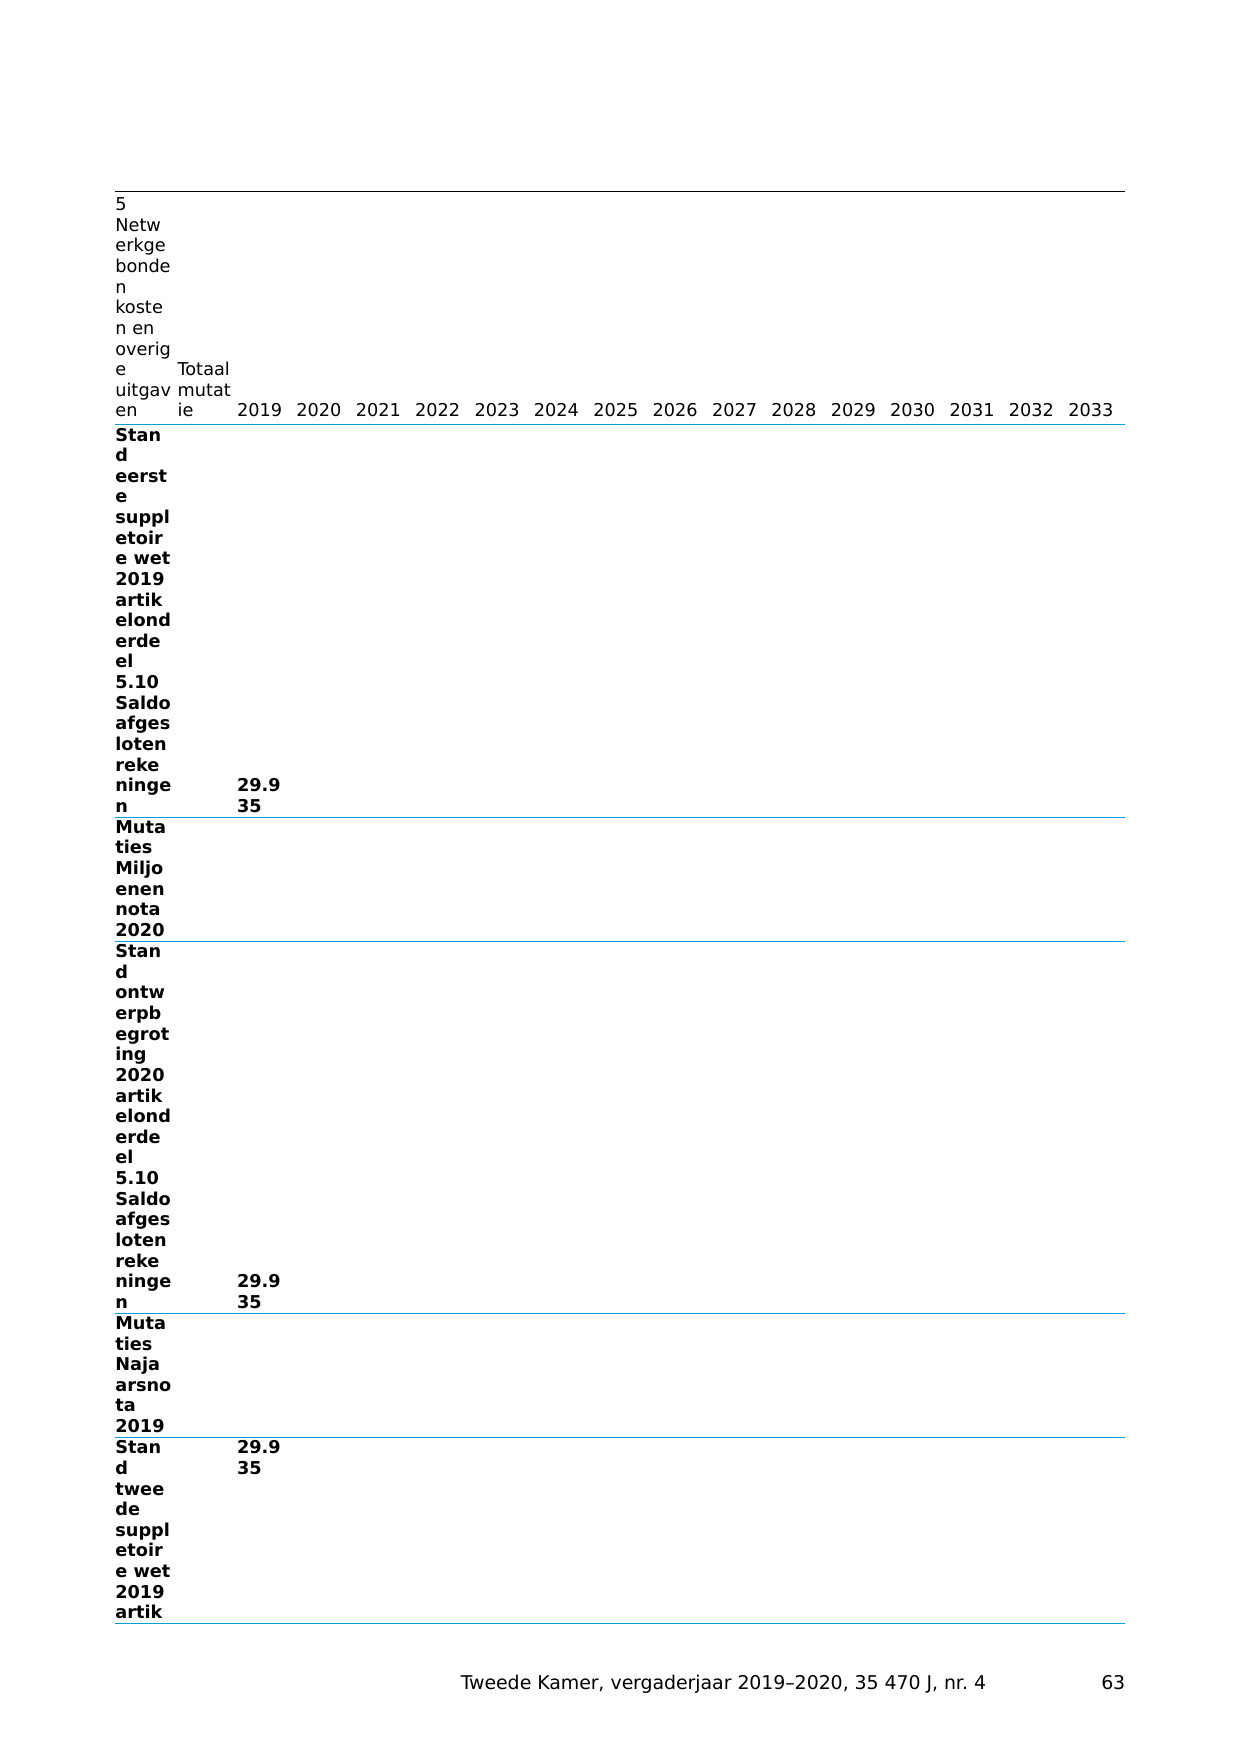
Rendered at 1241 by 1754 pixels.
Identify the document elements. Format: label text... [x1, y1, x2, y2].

table_cell [1006, 1314, 1065, 1437]
table_cell [590, 425, 649, 816]
table_cell [175, 1438, 234, 1623]
table_header 2022 [412, 192, 471, 424]
table_cell [887, 942, 946, 1312]
table_header 2030 [887, 192, 946, 424]
table_header 2031 [946, 192, 1006, 424]
table_cell [353, 1314, 412, 1437]
table_cell [1006, 942, 1065, 1312]
table_cell [768, 818, 828, 941]
table_cell [175, 818, 234, 941]
table_cell [471, 942, 531, 1312]
table_cell [531, 1438, 590, 1623]
table_cell [1065, 425, 1125, 816]
table_header Totaal mutatie [175, 192, 234, 424]
table_cell [590, 942, 649, 1312]
table_cell Stand tweede suppletoire wet 2019 artik [115, 1438, 174, 1623]
table_cell [293, 818, 353, 941]
table_cell [650, 425, 709, 816]
table_cell [293, 942, 353, 1312]
table_header 2028 [768, 192, 828, 424]
table_cell [946, 1314, 1006, 1437]
table_cell [828, 1438, 887, 1623]
table_header 2019 [234, 192, 293, 424]
table_cell [1006, 1438, 1065, 1623]
table_cell [293, 1314, 353, 1437]
table_cell [590, 1314, 649, 1437]
table_cell [1065, 942, 1125, 1312]
table_cell [709, 942, 768, 1312]
table_cell [887, 818, 946, 941]
table_cell [412, 1438, 471, 1623]
table_cell [471, 1438, 531, 1623]
table_cell [650, 1438, 709, 1623]
table_cell [887, 425, 946, 816]
table_cell [650, 1314, 709, 1437]
table_cell Stand eerste suppletoire wet 2019 artikelonderdeel 5.10 Saldo afgesloten rekeningen [115, 425, 174, 816]
table_cell [768, 1314, 828, 1437]
table_cell [531, 425, 590, 816]
table_cell [946, 942, 1006, 1312]
table_cell [175, 425, 234, 816]
table_cell [709, 1314, 768, 1437]
table_cell [887, 1438, 946, 1623]
table_cell [1006, 425, 1065, 816]
table_cell Mutaties Miljoenennota 2020 [115, 818, 174, 941]
table_header 2025 [590, 192, 649, 424]
table_cell [471, 425, 531, 816]
table_cell [531, 818, 590, 941]
table_cell [1065, 818, 1125, 941]
table_cell 29.935 [234, 942, 293, 1312]
table_cell [412, 1314, 471, 1437]
table_cell [650, 942, 709, 1312]
table_cell [353, 818, 412, 941]
table_cell [293, 1438, 353, 1623]
table_cell [590, 1438, 649, 1623]
table_cell [353, 942, 412, 1312]
table_header 2020 [293, 192, 353, 424]
table_cell [1006, 818, 1065, 941]
table_cell [709, 1438, 768, 1623]
table_cell [531, 942, 590, 1312]
table_cell 29.935 [234, 425, 293, 816]
table_cell [768, 1438, 828, 1623]
table_cell [709, 425, 768, 816]
table_cell [828, 1314, 887, 1437]
table_cell 29.935 [234, 1438, 293, 1623]
table_header 2024 [531, 192, 590, 424]
table_header 2033 [1065, 192, 1125, 424]
table_header 2026 [650, 192, 709, 424]
table_cell [412, 818, 471, 941]
table_cell [650, 818, 709, 941]
table_cell [828, 425, 887, 816]
table_cell [828, 818, 887, 941]
table_header 2029 [828, 192, 887, 424]
table_cell [887, 1314, 946, 1437]
table_cell [709, 818, 768, 941]
table_cell [175, 1314, 234, 1437]
table_cell [531, 1314, 590, 1437]
table_cell [768, 942, 828, 1312]
table_cell [768, 425, 828, 816]
table_cell [175, 942, 234, 1312]
table_cell [412, 942, 471, 1312]
table_cell [1065, 1314, 1125, 1437]
table_cell [234, 818, 293, 941]
table_cell [471, 818, 531, 941]
table_header 2032 [1006, 192, 1065, 424]
table_cell [946, 425, 1006, 816]
table_cell [412, 425, 471, 816]
table_cell [234, 1314, 293, 1437]
table_cell Stand ontwerpbegroting 2020 artikelonderdeel 5.10 Saldo afgesloten rekeningen [115, 942, 174, 1312]
table_cell [946, 818, 1006, 941]
table_cell [1065, 1438, 1125, 1623]
table_cell Mutaties Najaarsnota 2019 [115, 1314, 174, 1437]
table_header 2021 [353, 192, 412, 424]
table_cell [471, 1314, 531, 1437]
table_cell [828, 942, 887, 1312]
table_cell [353, 425, 412, 816]
table_cell [590, 818, 649, 941]
table_cell [293, 425, 353, 816]
table_header 5 Netwerkgebonden kosten en overige uitgaven [115, 192, 174, 424]
table_header 2023 [471, 192, 531, 424]
table_cell [353, 1438, 412, 1623]
table_cell [946, 1438, 1006, 1623]
table_header 2027 [709, 192, 768, 424]
